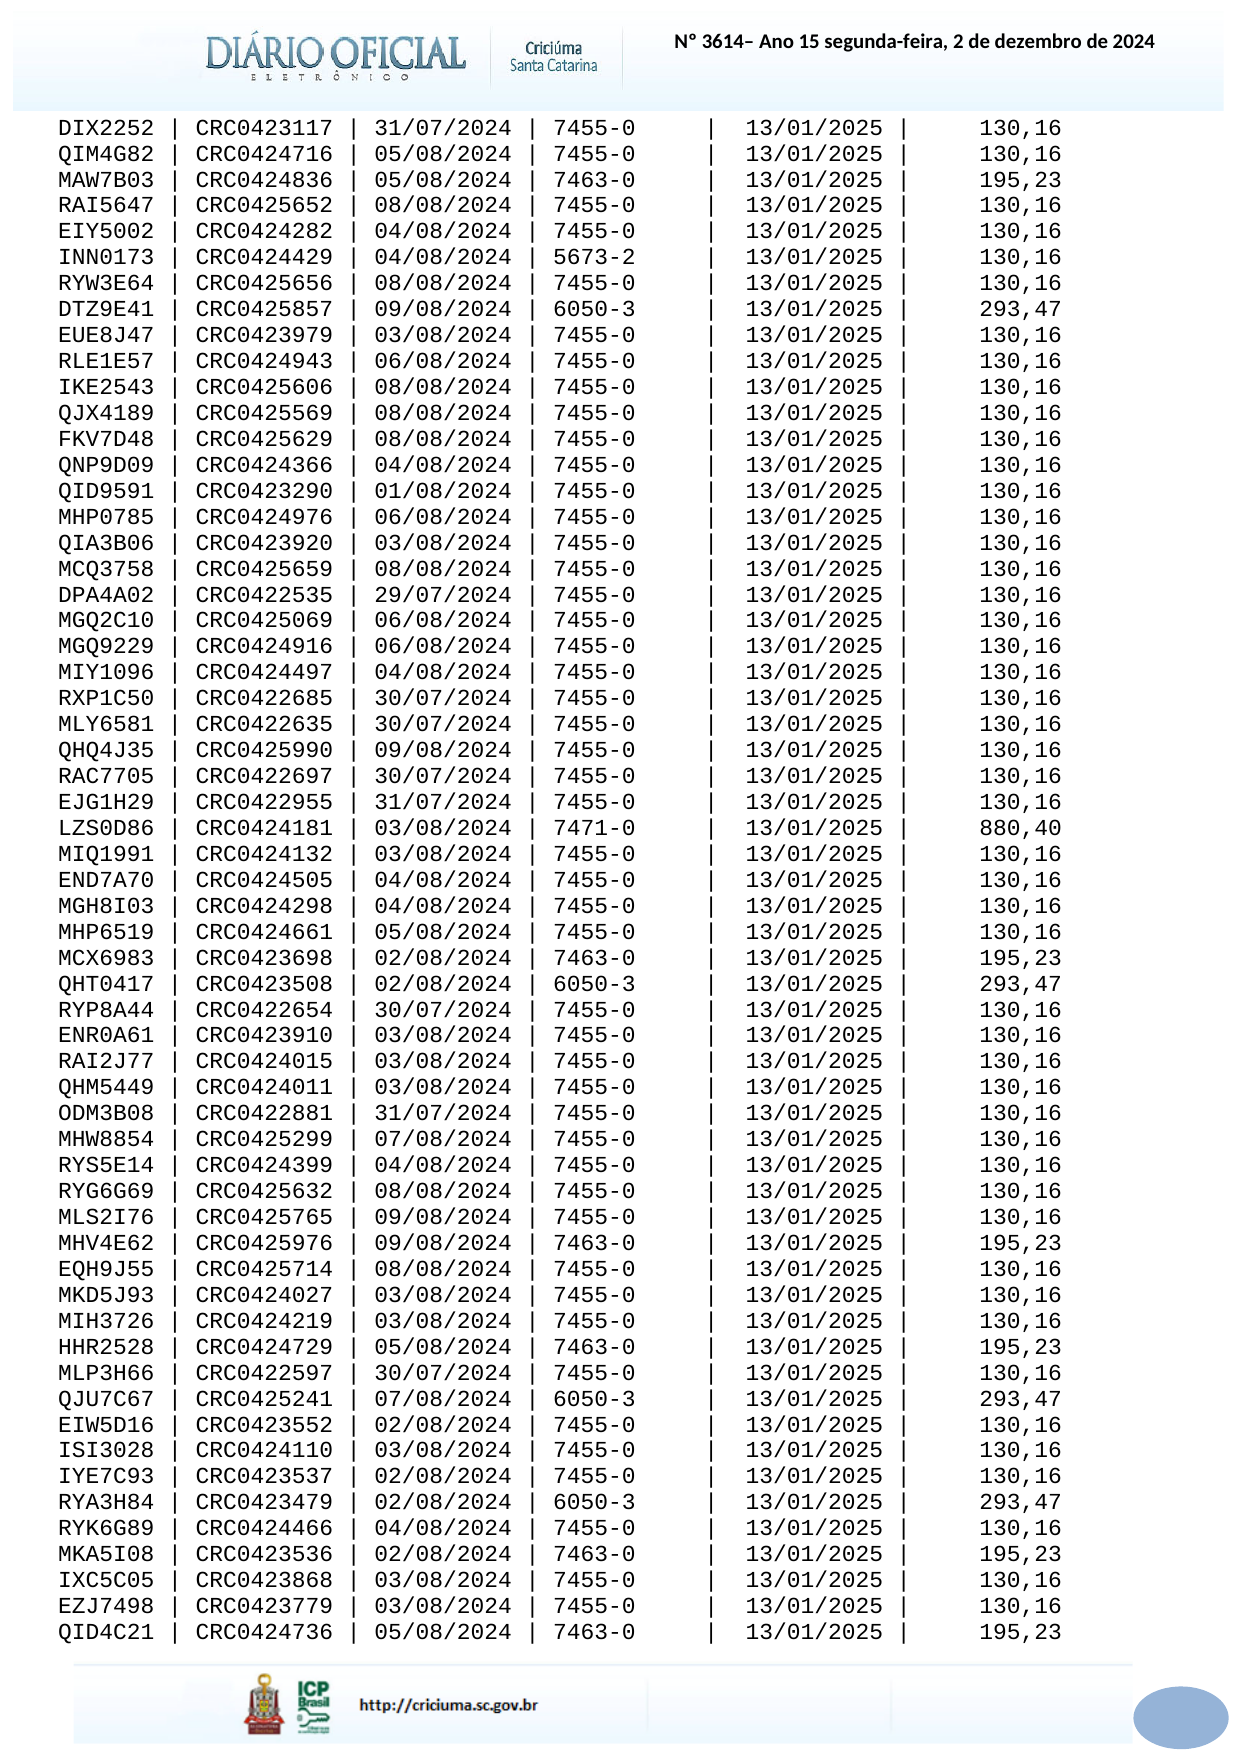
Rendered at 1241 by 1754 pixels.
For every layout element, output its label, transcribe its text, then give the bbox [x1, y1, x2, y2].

text QIM4G82 | CRC0424716 | 05/08/2024 | 7455-0 | 13/01/2025 | 130,16 [44, 142, 1181, 168]
text MCQ3758 | CRC0425659 | 08/08/2024 | 7455-0 | 13/01/2025 | 130,16 [44, 557, 1181, 583]
text MHP0785 | CRC0424976 | 06/08/2024 | 7455-0 | 13/01/2025 | 130,16 [44, 505, 1181, 531]
text HHR2528 | CRC0424729 | 05/08/2024 | 7463-0 | 13/01/2025 | 195,23 [44, 1335, 1181, 1361]
text FKV7D48 | CRC0425629 | 08/08/2024 | 7455-0 | 13/01/2025 | 130,16 [44, 427, 1181, 453]
text IYE7C93 | CRC0423537 | 02/08/2024 | 7455-0 | 13/01/2025 | 130,16 [44, 1465, 1181, 1491]
text RYP8A44 | CRC0422654 | 30/07/2024 | 7455-0 | 13/01/2025 | 130,16 [44, 998, 1181, 1024]
text EIW5D16 | CRC0423552 | 02/08/2024 | 7455-0 | 13/01/2025 | 130,16 [44, 1413, 1181, 1439]
text EZJ7498 | CRC0423779 | 03/08/2024 | 7455-0 | 13/01/2025 | 130,16 [44, 1594, 1181, 1620]
text MLP3H66 | CRC0422597 | 30/07/2024 | 7455-0 | 13/01/2025 | 130,16 [44, 1361, 1181, 1387]
text DIX2252 | CRC0423117 | 31/07/2024 | 7455-0 | 13/01/2025 | 130,16 [44, 116, 1181, 142]
text QHT0417 | CRC0423508 | 02/08/2024 | 6050-3 | 13/01/2025 | 293,47 [44, 972, 1181, 998]
text QHM5449 | CRC0424011 | 03/08/2024 | 7455-0 | 13/01/2025 | 130,16 [44, 1076, 1181, 1102]
text MIQ1991 | CRC0424132 | 03/08/2024 | 7455-0 | 13/01/2025 | 130,16 [44, 842, 1181, 868]
text RYG6G69 | CRC0425632 | 08/08/2024 | 7455-0 | 13/01/2025 | 130,16 [44, 1179, 1181, 1205]
text RYW3E64 | CRC0425656 | 08/08/2024 | 7455-0 | 13/01/2025 | 130,16 [44, 272, 1181, 298]
text MAW7B03 | CRC0424836 | 05/08/2024 | 7463-0 | 13/01/2025 | 195,23 [44, 168, 1181, 194]
text IXC5C05 | CRC0423868 | 03/08/2024 | 7455-0 | 13/01/2025 | 130,16 [44, 1568, 1181, 1594]
text EIY5002 | CRC0424282 | 04/08/2024 | 7455-0 | 13/01/2025 | 130,16 [44, 220, 1181, 246]
text ISI3028 | CRC0424110 | 03/08/2024 | 7455-0 | 13/01/2025 | 130,16 [44, 1439, 1181, 1465]
text QHQ4J35 | CRC0425990 | 09/08/2024 | 7455-0 | 13/01/2025 | 130,16 [44, 738, 1181, 764]
text MCX6983 | CRC0423698 | 02/08/2024 | 7463-0 | 13/01/2025 | 195,23 [44, 946, 1181, 972]
text MIH3726 | CRC0424219 | 03/08/2024 | 7455-0 | 13/01/2025 | 130,16 [44, 1309, 1181, 1335]
text INN0173 | CRC0424429 | 04/08/2024 | 5673-2 | 13/01/2025 | 130,16 [44, 246, 1181, 272]
text QID9591 | CRC0423290 | 01/08/2024 | 7455-0 | 13/01/2025 | 130,16 [44, 479, 1181, 505]
text EJG1H29 | CRC0422955 | 31/07/2024 | 7455-0 | 13/01/2025 | 130,16 [44, 790, 1181, 816]
text MGQ9229 | CRC0424916 | 06/08/2024 | 7455-0 | 13/01/2025 | 130,16 [44, 635, 1181, 661]
text QIA3B06 | CRC0423920 | 03/08/2024 | 7455-0 | 13/01/2025 | 130,16 [44, 531, 1181, 557]
text MKA5I08 | CRC0423536 | 02/08/2024 | 7463-0 | 13/01/2025 | 195,23 [44, 1543, 1181, 1568]
text RAI5647 | CRC0425652 | 08/08/2024 | 7455-0 | 13/01/2025 | 130,16 [44, 194, 1181, 220]
text MLS2I76 | CRC0425765 | 09/08/2024 | 7455-0 | 13/01/2025 | 130,16 [44, 1205, 1181, 1231]
text RYS5E14 | CRC0424399 | 04/08/2024 | 7455-0 | 13/01/2025 | 130,16 [44, 1153, 1181, 1179]
text ENR0A61 | CRC0423910 | 03/08/2024 | 7455-0 | 13/01/2025 | 130,16 [44, 1024, 1181, 1050]
text QJX4189 | CRC0425569 | 08/08/2024 | 7455-0 | 13/01/2025 | 130,16 [44, 401, 1181, 427]
text ODM3B08 | CRC0422881 | 31/07/2024 | 7455-0 | 13/01/2025 | 130,16 [44, 1102, 1181, 1128]
text QJU7C67 | CRC0425241 | 07/08/2024 | 6050-3 | 13/01/2025 | 293,47 [44, 1387, 1181, 1413]
text RYK6G89 | CRC0424466 | 04/08/2024 | 7455-0 | 13/01/2025 | 130,16 [44, 1517, 1181, 1543]
text RLE1E57 | CRC0424943 | 06/08/2024 | 7455-0 | 13/01/2025 | 130,16 [44, 349, 1181, 375]
text MGH8I03 | CRC0424298 | 04/08/2024 | 7455-0 | 13/01/2025 | 130,16 [44, 894, 1181, 920]
text EQH9J55 | CRC0425714 | 08/08/2024 | 7455-0 | 13/01/2025 | 130,16 [44, 1257, 1181, 1283]
text MKD5J93 | CRC0424027 | 03/08/2024 | 7455-0 | 13/01/2025 | 130,16 [44, 1283, 1181, 1309]
text MLY6581 | CRC0422635 | 30/07/2024 | 7455-0 | 13/01/2025 | 130,16 [44, 713, 1181, 738]
text MHP6519 | CRC0424661 | 05/08/2024 | 7455-0 | 13/01/2025 | 130,16 [44, 920, 1181, 946]
text DTZ9E41 | CRC0425857 | 09/08/2024 | 6050-3 | 13/01/2025 | 293,47 [44, 298, 1181, 323]
text RAC7705 | CRC0422697 | 30/07/2024 | 7455-0 | 13/01/2025 | 130,16 [44, 764, 1181, 790]
text DPA4A02 | CRC0422535 | 29/07/2024 | 7455-0 | 13/01/2025 | 130,16 [44, 583, 1181, 609]
text QID4C21 | CRC0424736 | 05/08/2024 | 7463-0 | 13/01/2025 | 195,23 [44, 1620, 1181, 1646]
text RAI2J77 | CRC0424015 | 03/08/2024 | 7455-0 | 13/01/2025 | 130,16 [44, 1050, 1181, 1076]
text MGQ2C10 | CRC0425069 | 06/08/2024 | 7455-0 | 13/01/2025 | 130,16 [44, 609, 1181, 635]
text MHV4E62 | CRC0425976 | 09/08/2024 | 7463-0 | 13/01/2025 | 195,23 [44, 1231, 1181, 1257]
text END7A70 | CRC0424505 | 04/08/2024 | 7455-0 | 13/01/2025 | 130,16 [44, 868, 1181, 894]
text RYA3H84 | CRC0423479 | 02/08/2024 | 6050-3 | 13/01/2025 | 293,47 [44, 1491, 1181, 1517]
text LZS0D86 | CRC0424181 | 03/08/2024 | 7471-0 | 13/01/2025 | 880,40 [44, 816, 1181, 842]
text MIY1096 | CRC0424497 | 04/08/2024 | 7455-0 | 13/01/2025 | 130,16 [44, 661, 1181, 687]
text QNP9D09 | CRC0424366 | 04/08/2024 | 7455-0 | 13/01/2025 | 130,16 [44, 453, 1181, 479]
text MHW8854 | CRC0425299 | 07/08/2024 | 7455-0 | 13/01/2025 | 130,16 [44, 1128, 1181, 1153]
text RXP1C50 | CRC0422685 | 30/07/2024 | 7455-0 | 13/01/2025 | 130,16 [44, 687, 1181, 713]
text EUE8J47 | CRC0423979 | 03/08/2024 | 7455-0 | 13/01/2025 | 130,16 [44, 323, 1181, 349]
text IKE2543 | CRC0425606 | 08/08/2024 | 7455-0 | 13/01/2025 | 130,16 [44, 375, 1181, 401]
